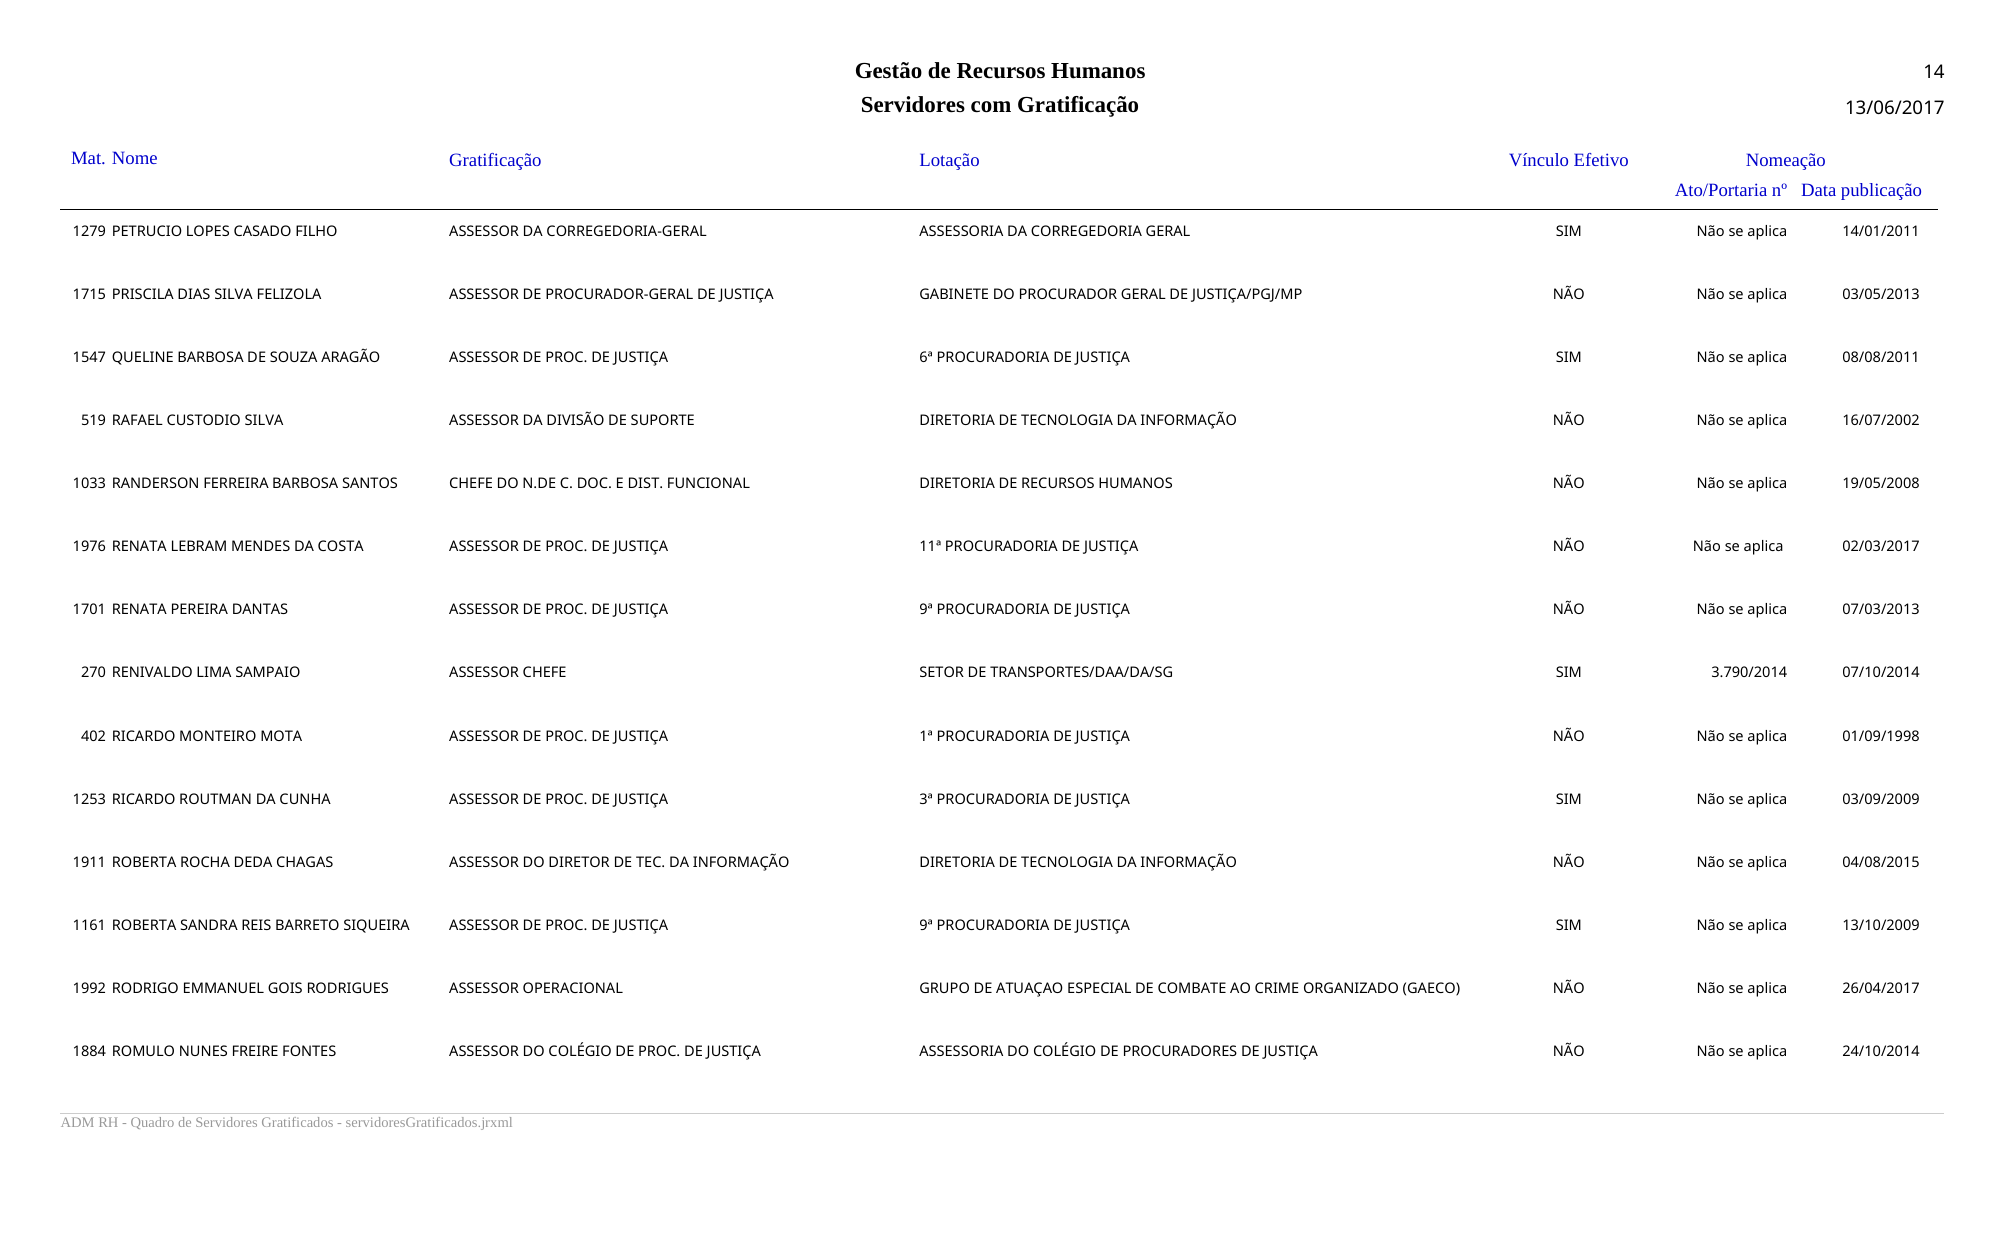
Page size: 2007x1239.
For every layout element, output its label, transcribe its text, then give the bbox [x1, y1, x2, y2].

table_cell [1486, 628, 1495, 641]
table_cell [0, 123, 2007, 147]
table_cell Lotação [919, 149, 1486, 178]
table_cell [1945, 95, 2007, 123]
table_cell 1033 [9, 473, 106, 501]
table_cell [1642, 599, 1649, 628]
table_cell [1486, 768, 2007, 785]
table_cell [199, 149, 449, 177]
table_cell ASSESSOR DE PROCURADOR-GERAL DE JUSTIÇA [449, 284, 910, 343]
table_cell 1976 [9, 536, 106, 564]
table_cell [910, 641, 919, 659]
table_cell Vínculo Efetivo [1495, 149, 1642, 178]
table_cell 402 [9, 725, 106, 754]
table_cell [440, 957, 449, 975]
table_cell 1253 [9, 789, 106, 817]
table_cell [1920, 599, 2007, 628]
table_cell [0, 515, 112, 533]
table_cell [440, 473, 449, 501]
table_cell [910, 249, 919, 262]
table_cell [910, 1070, 919, 1083]
table_cell [1486, 312, 1495, 326]
table_cell [440, 375, 449, 389]
table_cell [910, 263, 919, 280]
table_cell [910, 943, 919, 957]
table_cell SIM [1495, 347, 1642, 389]
table_cell [1486, 249, 1495, 262]
table_cell Ato/Portaria nº [1649, 179, 1787, 208]
table_cell 26/04/2017 [1793, 978, 1919, 1006]
table_cell [1787, 725, 1792, 754]
table_cell [1486, 515, 2007, 533]
table_cell [1642, 312, 2007, 326]
table_cell [910, 578, 919, 596]
table_cell QUELINE BARBOSA DE SOUZA ARAGÃO [112, 347, 440, 407]
table_cell NÃO [1495, 473, 1642, 515]
table_cell Não se aplica [1649, 915, 1787, 943]
table_cell [1787, 284, 1792, 312]
table_cell Gratificação [449, 149, 910, 178]
table_cell [1486, 817, 1495, 831]
table_cell [910, 978, 919, 1006]
table_cell Nomeação [1649, 149, 1922, 178]
table_cell [106, 410, 112, 438]
table_cell [1486, 389, 2007, 407]
table_cell 19/05/2008 [1793, 473, 1919, 501]
table_cell SETOR DE TRANSPORTES/DAA/DA/SG [919, 662, 1486, 722]
table_cell [1642, 852, 1649, 880]
table_cell [0, 59, 213, 85]
table_cell [440, 220, 449, 249]
table_cell [1787, 473, 1792, 501]
table_cell [440, 284, 449, 312]
table_cell [1642, 662, 1649, 691]
table_cell RICARDO ROUTMAN DA CUNHA [112, 789, 440, 848]
table_cell [1486, 1070, 1495, 1083]
table_cell [106, 1041, 112, 1069]
table_cell 01/09/1998 [1793, 725, 1919, 754]
table_cell PETRUCIO LOPES CASADO FILHO [112, 220, 440, 280]
table_cell [440, 943, 449, 957]
table_cell [440, 1041, 449, 1069]
table_header Mat. [44, 147, 106, 177]
table_cell [910, 438, 919, 452]
table_cell 02/03/2017 [1793, 536, 1919, 564]
table_cell ASSESSOR DE PROC. DE JUSTIÇA [449, 725, 910, 785]
table_cell Não se aplica [1649, 536, 1787, 564]
table_cell [1642, 249, 2007, 262]
table_cell [1642, 1041, 1649, 1069]
table_cell [1486, 1006, 1495, 1020]
table_cell [0, 691, 112, 704]
table_cell [1486, 641, 2007, 659]
table_cell [1787, 789, 1792, 817]
table_cell [1642, 915, 1649, 943]
table_cell [910, 1006, 919, 1020]
table_cell [0, 85, 2007, 91]
table_cell [0, 578, 112, 596]
table_cell [106, 599, 112, 628]
table_cell [0, 852, 9, 880]
table_cell [0, 249, 112, 262]
table_cell [1642, 880, 2007, 894]
table_cell ASSESSOR DA DIVISÃO DE SUPORTE [449, 410, 910, 470]
table_cell [106, 725, 112, 754]
table_cell 6ª PROCURADORIA DE JUSTIÇA [919, 347, 1486, 407]
table_cell 03/05/2013 [1793, 284, 1919, 312]
table_cell CHEFE DO N.DE C. DOC. E DIST. FUNCIONAL [449, 473, 910, 533]
table_cell [1486, 565, 1495, 578]
table_cell [1922, 179, 2007, 208]
table_cell [440, 326, 449, 343]
table_cell [910, 662, 919, 691]
table_cell [106, 915, 112, 943]
table_cell [1642, 943, 2007, 957]
table_cell ROBERTA SANDRA REIS BARRETO SIQUEIRA [112, 915, 440, 975]
table_cell [1486, 831, 2007, 848]
table_cell [440, 852, 449, 880]
table_cell [106, 347, 112, 375]
table_cell [440, 389, 449, 407]
table_cell NÃO [1495, 599, 1642, 641]
table_cell [440, 249, 449, 262]
table_cell [1486, 438, 1495, 452]
table_cell [1486, 789, 1495, 817]
table_cell [0, 389, 112, 407]
table_cell [1486, 852, 1495, 880]
table_cell [910, 880, 919, 894]
table_cell DIRETORIA DE TECNOLOGIA DA INFORMAÇÃO [919, 852, 1486, 912]
table_cell [1920, 220, 2007, 249]
table_cell 1ª PROCURADORIA DE JUSTIÇA [919, 725, 1486, 785]
table_cell [910, 312, 919, 326]
table_cell [1945, 1113, 2007, 1137]
table_cell [1920, 410, 2007, 438]
table_cell [440, 831, 449, 848]
table_cell ASSESSORIA DA CORREGEDORIA GERAL [919, 220, 1486, 280]
table_cell [1787, 599, 1792, 628]
table_cell [1486, 284, 1495, 312]
table_cell [0, 536, 9, 564]
table_cell 9ª PROCURADORIA DE JUSTIÇA [919, 599, 1486, 659]
table_cell Não se aplica [1649, 978, 1787, 1006]
table_cell [106, 220, 112, 249]
table_cell [0, 789, 9, 817]
table_cell [440, 880, 449, 894]
table_cell [1787, 410, 1792, 438]
table_cell [1642, 1006, 2007, 1020]
table_cell [440, 1006, 449, 1020]
table_cell [1787, 978, 1792, 1006]
table_cell [0, 1083, 112, 1101]
table_cell Não se aplica [1649, 789, 1787, 817]
table_cell [440, 768, 449, 785]
table_cell [0, 1041, 9, 1069]
table_cell [440, 578, 449, 596]
table_cell [1920, 915, 2007, 943]
table_cell [106, 536, 112, 564]
table_cell 04/08/2015 [1793, 852, 1919, 880]
table_cell 1911 [9, 852, 106, 880]
table_cell [1787, 347, 1792, 375]
table_cell [1486, 978, 1495, 1006]
table_cell [1486, 957, 2007, 975]
table_cell [440, 662, 449, 691]
table_cell [910, 628, 919, 641]
table_cell 1279 [9, 220, 106, 249]
table_cell 14 [1790, 59, 1944, 85]
table_cell [910, 1083, 919, 1101]
table_cell [1642, 817, 2007, 831]
table_cell [106, 789, 112, 817]
table_cell [440, 691, 449, 704]
table_cell 07/10/2014 [1793, 662, 1919, 691]
table_cell [1642, 565, 2007, 578]
table_cell [440, 817, 449, 831]
table_cell [0, 628, 112, 641]
table_cell Não se aplica [1649, 725, 1787, 754]
table_cell [1642, 628, 2007, 641]
table_cell Não se aplica [1649, 599, 1787, 628]
table_cell [1486, 326, 2007, 343]
table_cell [440, 1070, 449, 1083]
table_cell [440, 894, 449, 912]
table_cell [910, 768, 919, 785]
table_cell NÃO [1495, 536, 1642, 578]
table_cell [0, 565, 112, 578]
table_cell [0, 95, 213, 123]
table_cell [1642, 789, 1649, 817]
table_cell [910, 515, 919, 533]
table_cell ASSESSOR DO DIRETOR DE TEC. DA INFORMAÇÃO [449, 852, 910, 912]
table_cell [1642, 725, 1649, 754]
table_cell [106, 149, 112, 177]
table_cell [910, 375, 919, 389]
table_cell [0, 817, 112, 831]
table_cell 1161 [9, 915, 106, 943]
table_cell RAFAEL CUSTODIO SILVA [112, 410, 440, 470]
table_cell [910, 691, 919, 704]
table_cell [1486, 754, 1495, 767]
table_cell [910, 817, 919, 831]
table_cell [910, 326, 919, 343]
table_cell [440, 704, 449, 722]
table_cell SIM [1495, 220, 1642, 262]
table_cell [440, 410, 449, 438]
table_cell [1920, 473, 2007, 501]
table_cell [1642, 375, 2007, 389]
table_cell 14/01/2011 [1793, 220, 1919, 249]
table_cell [440, 725, 449, 754]
table_cell [106, 852, 112, 880]
table_cell [440, 312, 449, 326]
table_cell 03/09/2009 [1793, 789, 1919, 817]
table_cell 9ª PROCURADORIA DE JUSTIÇA [919, 915, 1486, 975]
table_cell [1787, 662, 1792, 691]
table_cell [1486, 1020, 2007, 1038]
table_cell [1486, 599, 1495, 628]
table_cell [1642, 149, 1649, 177]
table_cell [910, 501, 919, 515]
table_cell [440, 263, 449, 280]
table_cell RENATA LEBRAM MENDES DA COSTA [112, 536, 440, 596]
table_cell Data publicação [1787, 179, 1922, 208]
table_cell ASSESSOR DA CORREGEDORIA-GERAL [449, 220, 910, 280]
table_cell [1486, 473, 1495, 501]
table_cell [1642, 220, 1649, 249]
table_cell RENIVALDO LIMA SAMPAIO [112, 662, 440, 722]
table_cell ASSESSOR DE PROC. DE JUSTIÇA [449, 915, 910, 975]
table_cell [910, 452, 919, 470]
table_cell [1642, 978, 1649, 1006]
table_cell [0, 1020, 112, 1038]
table_cell 3.790/2014 [1649, 662, 1787, 691]
table_cell [440, 452, 449, 470]
table_cell [0, 754, 112, 767]
table_cell SIM [1495, 789, 1642, 831]
table_cell ROBERTA ROCHA DEDA CHAGAS [112, 852, 440, 912]
table_cell [0, 704, 112, 722]
table_cell Não se aplica [1649, 852, 1787, 880]
table_cell SIM [1495, 915, 1642, 957]
table_cell [440, 789, 449, 817]
table_cell [910, 894, 919, 912]
table_cell NÃO [1495, 284, 1642, 326]
table_cell 1715 [9, 284, 106, 312]
table_cell ASSESSOR CHEFE [449, 662, 910, 722]
table_cell 3ª PROCURADORIA DE JUSTIÇA [919, 789, 1486, 848]
table_cell [0, 211, 2007, 220]
table_cell 13/10/2009 [1793, 915, 1919, 943]
table_cell [910, 754, 919, 767]
table_cell 13/06/2017 [1790, 95, 1944, 123]
table_cell [1945, 59, 2007, 85]
table_cell [910, 915, 919, 943]
table_cell DIRETORIA DE TECNOLOGIA DA INFORMAÇÃO [919, 410, 1486, 470]
table_cell 11ª PROCURADORIA DE JUSTIÇA [919, 536, 1486, 596]
table_cell [1486, 943, 1495, 957]
table_cell [1486, 263, 2007, 280]
table_cell [910, 1020, 919, 1038]
table_cell Não se aplica [1649, 1041, 1787, 1069]
table_cell [440, 641, 449, 659]
table_cell 1992 [9, 978, 106, 1006]
table_cell [1486, 915, 1495, 943]
table_cell [910, 284, 919, 312]
table_header Nome [112, 147, 199, 177]
table_cell [0, 831, 112, 848]
table_cell [1486, 704, 2007, 722]
table_cell RICARDO MONTEIRO MOTA [112, 725, 440, 785]
table_cell [0, 375, 112, 389]
table_cell ASSESSOR OPERACIONAL [449, 978, 910, 1038]
table_cell [910, 725, 919, 754]
table_cell [1486, 410, 1495, 438]
table_cell ASSESSOR DE PROC. DE JUSTIÇA [449, 789, 910, 848]
table_cell [0, 452, 112, 470]
table_cell [1486, 662, 1495, 691]
table_cell Não se aplica [1649, 410, 1787, 438]
table_cell ROMULO NUNES FREIRE FONTES [112, 1041, 440, 1101]
table_cell NÃO [1495, 852, 1642, 894]
table_cell [1642, 501, 2007, 515]
table_cell [1922, 149, 2007, 177]
table_cell Não se aplica [1649, 284, 1787, 312]
table_cell [1642, 284, 1649, 312]
table_cell [1486, 220, 1495, 249]
table_cell 24/10/2014 [1793, 1041, 1919, 1069]
table_cell [106, 662, 112, 691]
table_cell RODRIGO EMMANUEL GOIS RODRIGUES [112, 978, 440, 1038]
table_cell [1486, 1041, 1495, 1069]
table_cell [910, 220, 919, 249]
table_cell [440, 347, 449, 375]
table_cell [440, 515, 449, 533]
table_cell [0, 326, 112, 343]
table_cell [1642, 347, 1649, 375]
table_cell ASSESSOR DE PROC. DE JUSTIÇA [449, 599, 910, 659]
table_cell [106, 978, 112, 1006]
table_cell [910, 852, 919, 880]
table_cell [440, 536, 449, 564]
table_cell [0, 312, 112, 326]
table_cell [0, 220, 9, 249]
table_cell [910, 347, 919, 375]
table_cell [0, 473, 9, 501]
table_cell [910, 831, 919, 848]
table_cell [0, 768, 112, 785]
table_cell [0, 599, 9, 628]
table_cell [910, 389, 919, 407]
table_cell [1920, 725, 2007, 754]
table_cell [1787, 1041, 1792, 1069]
table_cell [440, 915, 449, 943]
table_cell [0, 438, 112, 452]
table_cell [440, 628, 449, 641]
table_cell NÃO [1495, 978, 1642, 1020]
table_cell SIM [1495, 662, 1642, 704]
table_cell [0, 978, 9, 1006]
table_cell [1486, 149, 1495, 177]
table_cell [1486, 375, 1495, 389]
table_cell NÃO [1495, 410, 1642, 452]
table_cell PRISCILA DIAS SILVA FELIZOLA [112, 284, 440, 343]
table_cell [0, 1101, 2007, 1113]
table_cell Não se aplica [1649, 347, 1787, 375]
table_cell RANDERSON FERREIRA BARBOSA SANTOS [112, 473, 440, 533]
table_cell [1920, 1041, 2007, 1069]
table_cell [1920, 536, 2007, 564]
table_cell [910, 704, 919, 722]
table_cell [1486, 347, 1495, 375]
table_cell [440, 501, 449, 515]
table_cell [0, 410, 9, 438]
table_cell [1920, 662, 2007, 691]
table_cell [0, 943, 112, 957]
table_cell [1920, 284, 2007, 312]
table_cell [1787, 220, 1792, 249]
table_cell [0, 1113, 60, 1137]
table_cell 270 [9, 662, 106, 691]
table_cell ASSESSOR DE PROC. DE JUSTIÇA [449, 536, 910, 596]
table_cell [910, 149, 919, 177]
table_cell [0, 179, 1649, 208]
table_cell [0, 149, 44, 177]
table_cell [1642, 691, 2007, 704]
table_cell [440, 1020, 449, 1038]
table_cell [1920, 852, 2007, 880]
table_cell [0, 641, 112, 659]
table_cell [1642, 473, 1649, 501]
table_cell [106, 284, 112, 312]
table_cell [440, 978, 449, 1006]
table_cell [1642, 438, 2007, 452]
table_cell ASSESSOR DE PROC. DE JUSTIÇA [449, 347, 910, 407]
table_cell [0, 725, 9, 754]
table_cell [1642, 536, 1649, 564]
table_cell [1787, 915, 1792, 943]
table_header [0, 0, 2007, 57]
table_cell [910, 789, 919, 817]
table_cell [1642, 410, 1649, 438]
table_cell [1486, 691, 1495, 704]
table_cell [0, 263, 112, 280]
table_cell [910, 957, 919, 975]
table_cell [1920, 978, 2007, 1006]
table_cell [1486, 725, 1495, 754]
table_cell [0, 957, 112, 975]
table_cell [1920, 789, 2007, 817]
table_cell 07/03/2013 [1793, 599, 1919, 628]
table_cell [0, 662, 9, 691]
table_cell [910, 1041, 919, 1069]
table_cell 08/08/2011 [1793, 347, 1919, 375]
table_cell Servidores com Gratificação [213, 91, 1787, 123]
table_cell ADM RH - Quadro de Servidores Gratificados - servidoresGratificados.jrxml [60, 1114, 1944, 1137]
table_cell [1486, 452, 2007, 470]
table_cell NÃO [1495, 725, 1642, 767]
table_cell GABINETE DO PROCURADOR GERAL DE JUSTIÇA/PGJ/MP [919, 284, 1486, 343]
table_cell [1486, 536, 1495, 564]
table_cell [910, 536, 919, 564]
table_cell [1486, 578, 2007, 596]
table_cell NÃO [1495, 1041, 1642, 1083]
table_cell RENATA PEREIRA DANTAS [112, 599, 440, 659]
table_cell [440, 1083, 449, 1101]
table_cell [0, 284, 9, 312]
table_cell [1486, 501, 1495, 515]
table_cell DIRETORIA DE RECURSOS HUMANOS [919, 473, 1486, 533]
table_cell [0, 347, 9, 375]
table_cell 1701 [9, 599, 106, 628]
table_cell [910, 410, 919, 438]
table_cell GRUPO DE ATUAÇAO ESPECIAL DE COMBATE AO CRIME ORGANIZADO (GAECO) [919, 978, 1486, 1038]
table_cell 519 [9, 410, 106, 438]
table_cell [1642, 1070, 2007, 1083]
table_cell ASSESSOR DO COLÉGIO DE PROC. DE JUSTIÇA [449, 1041, 910, 1101]
table_cell [440, 754, 449, 767]
table_cell [1486, 880, 1495, 894]
table_cell [1486, 894, 2007, 912]
table_cell 1547 [9, 347, 106, 375]
table_cell [910, 599, 919, 628]
table_cell [106, 473, 112, 501]
table_cell [1787, 852, 1792, 880]
table_cell [440, 438, 449, 452]
table_cell [910, 565, 919, 578]
table_cell [1787, 536, 1792, 564]
table_cell [1642, 754, 2007, 767]
table_cell [0, 1070, 112, 1083]
table_cell [440, 599, 449, 628]
table_cell 1884 [9, 1041, 106, 1069]
table_cell [910, 473, 919, 501]
table_cell [1920, 347, 2007, 375]
table_cell [0, 894, 112, 912]
table_cell [0, 915, 9, 943]
table_cell [0, 501, 112, 515]
table_cell [440, 565, 449, 578]
table_cell [0, 1006, 112, 1020]
table_cell ASSESSORIA DO COLÉGIO DE PROCURADORES DE JUSTIÇA [919, 1041, 1486, 1101]
table_cell 16/07/2002 [1793, 410, 1919, 438]
table_cell [1486, 1083, 2007, 1101]
table_cell Não se aplica [1649, 473, 1787, 501]
table_cell [0, 880, 112, 894]
table_cell Gestão de Recursos Humanos [213, 57, 1787, 85]
table_cell Não se aplica [1649, 220, 1787, 249]
